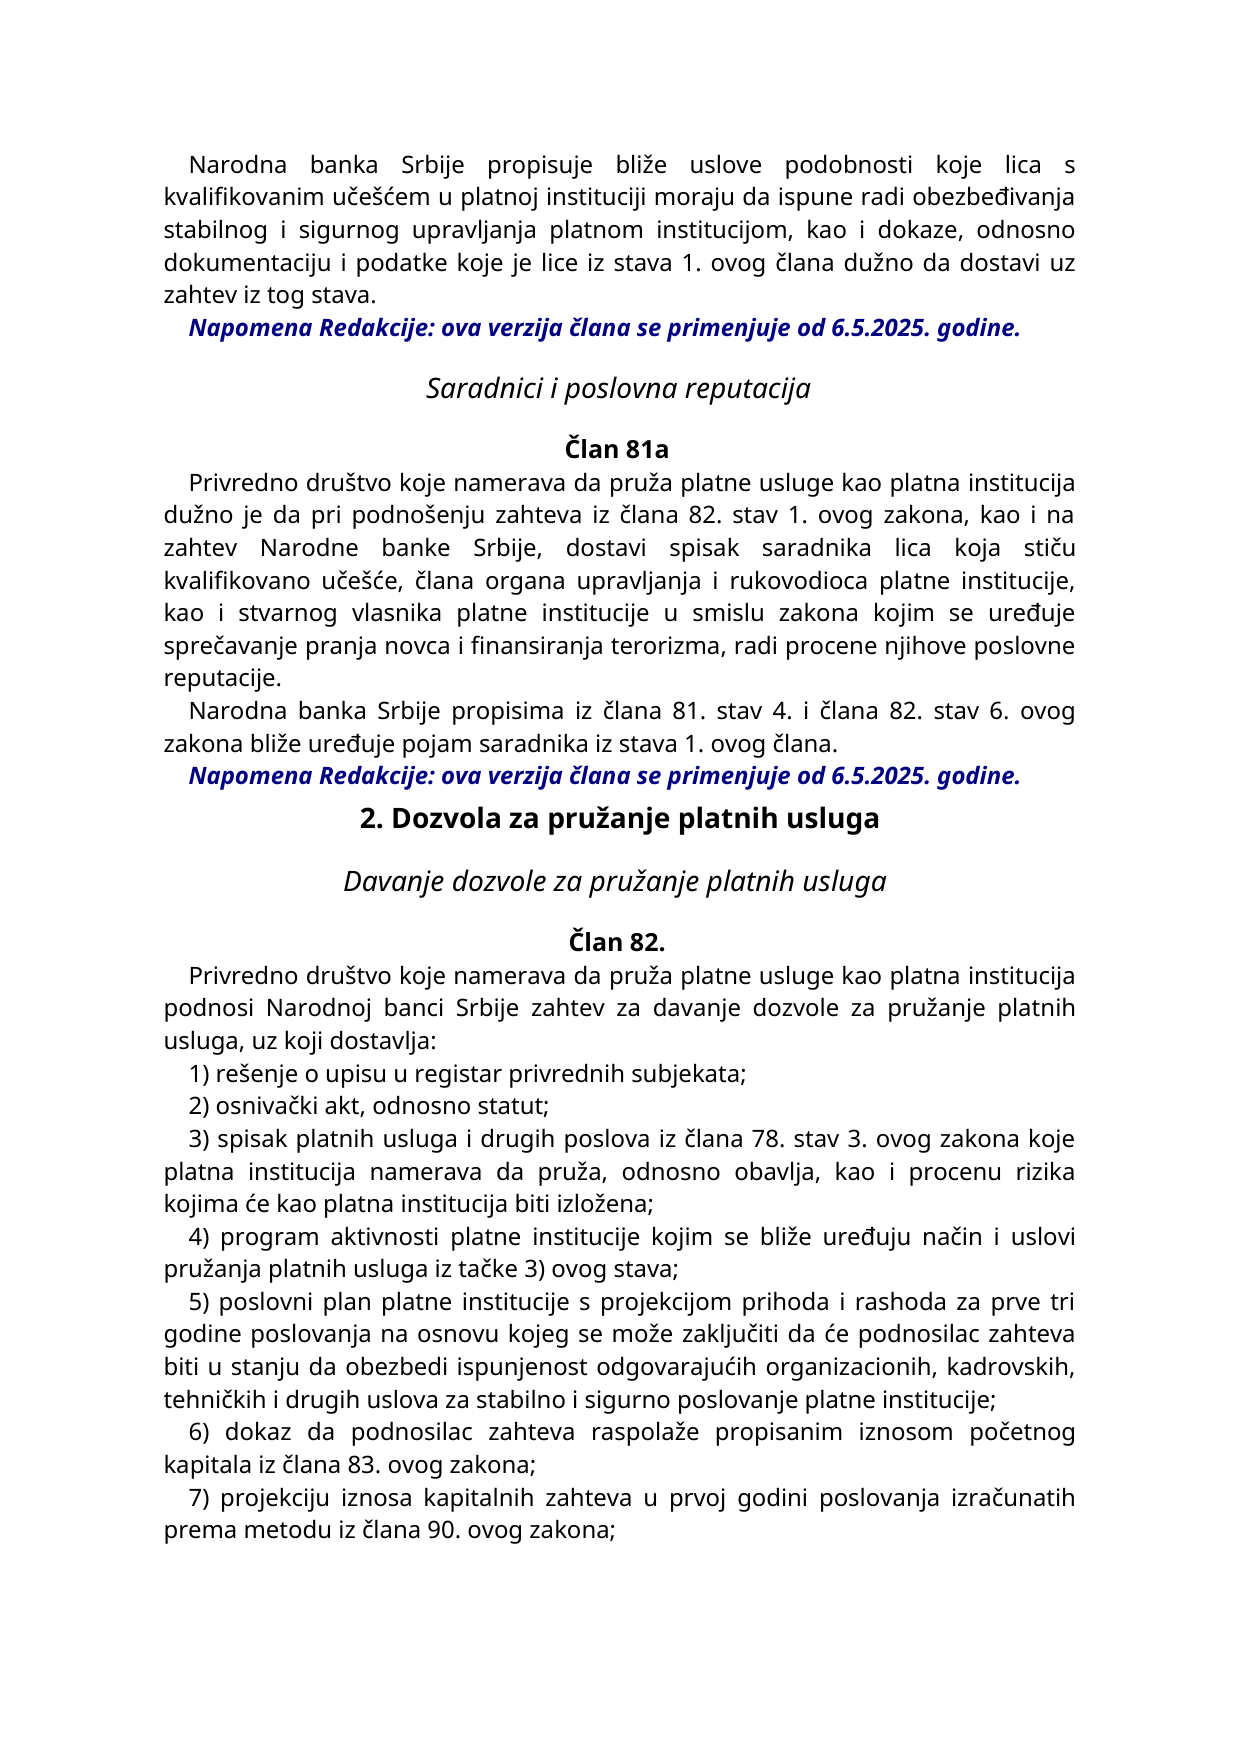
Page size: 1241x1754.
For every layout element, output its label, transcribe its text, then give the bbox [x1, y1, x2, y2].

text 2. Dozvola za pružanje platnih usluga [148, 798, 1093, 836]
text Napomena Redakcije: ova verzija člana se primenjuje od 6.5.2025. godine. [163, 759, 1077, 792]
text Davanje dozvole za pružanje platnih usluga [148, 861, 1093, 899]
text Privredno društvo koje namerava da pruža platne usluge kao platna institucija podnosi Narodnoj banci Srbije zahtev za davanje dozvole za pružanje platnih usluga, uz koji dostavlja: [163, 959, 1077, 1056]
text 7) projekciju iznosa kapitalnih zahteva u prvoj godini poslovanja izračunatih prema metodu iz člana 90. ovog zakona; [163, 1480, 1077, 1546]
text 6) dokaz da podnosilac zahteva raspolaže propisanim iznosom početnog kapitala iz člana 83. ovog zakona; [163, 1415, 1077, 1480]
text 3) spisak platnih usluga i drugih poslova iz člana 78. stav 3. ovog zakona koje platna institucija namerava da pruža, odnosno obavlja, kao i procenu rizika kojima će kao platna institucija biti izložena; [163, 1122, 1077, 1219]
text Član 81a ﻿ [148, 432, 1093, 466]
text 2) osnivački akt, odnosno statut; [163, 1089, 1077, 1122]
text Član 82. ﻿ [148, 924, 1093, 959]
text Saradnici i poslovna reputacija [148, 368, 1093, 407]
text Narodna banka Srbije propisima iz člana 81. stav 4. i člana 82. stav 6. ovog zakona bliže uređuje pojam saradnika iz stava 1. ovog člana. [163, 694, 1077, 759]
text 4) program aktivnosti platne institucije kojim se bliže uređuju način i uslovi pružanja platnih usluga iz tačke 3) ovog stava; [163, 1219, 1077, 1285]
text Privredno društvo koje namerava da pruža platne usluge kao platna institucija dužno je da pri podnošenju zahteva iz člana 82. stav 1. ovog zakona, kao i na zahtev Narodne banke Srbije, dostavi spisak saradnika lica koja stiču kvalifikovano učešće, člana organa upravljanja i rukovodioca platne institucije, kao i stvarnog vlasnika platne institucije u smislu zakona kojim se uređuje sprečavanje pranja novca i finansiranja terorizma, radi procene njihove poslovne reputacije. [163, 466, 1077, 694]
text Narodna banka Srbije propisuje bliže uslove podobnosti koje lica s kvalifikovanim učešćem u platnoj instituciji moraju da ispune radi obezbeđivanja stabilnog i sigurnog upravljanja platnom institucijom, kao i dokaze, odnosno dokumentaciju i podatke koje je lice iz stava 1. ovog člana dužno da dostavi uz zahtev iz tog stava. [163, 148, 1077, 311]
text 1) rešenje o upisu u registar privrednih subjekata; [163, 1056, 1077, 1089]
text Napomena Redakcije: ova verzija člana se primenjuje od 6.5.2025. godine. [163, 311, 1077, 343]
text 5) poslovni plan platne institucije s projekcijom prihoda i rashoda za prve tri godine poslovanja na osnovu kojeg se može zaključiti da će podnosilac zahteva biti u stanju da obezbedi ispunjenost odgovarajućih organizacionih, kadrovskih, tehničkih i drugih uslova za stabilno i sigurno poslovanje platne institucije; [163, 1285, 1077, 1415]
